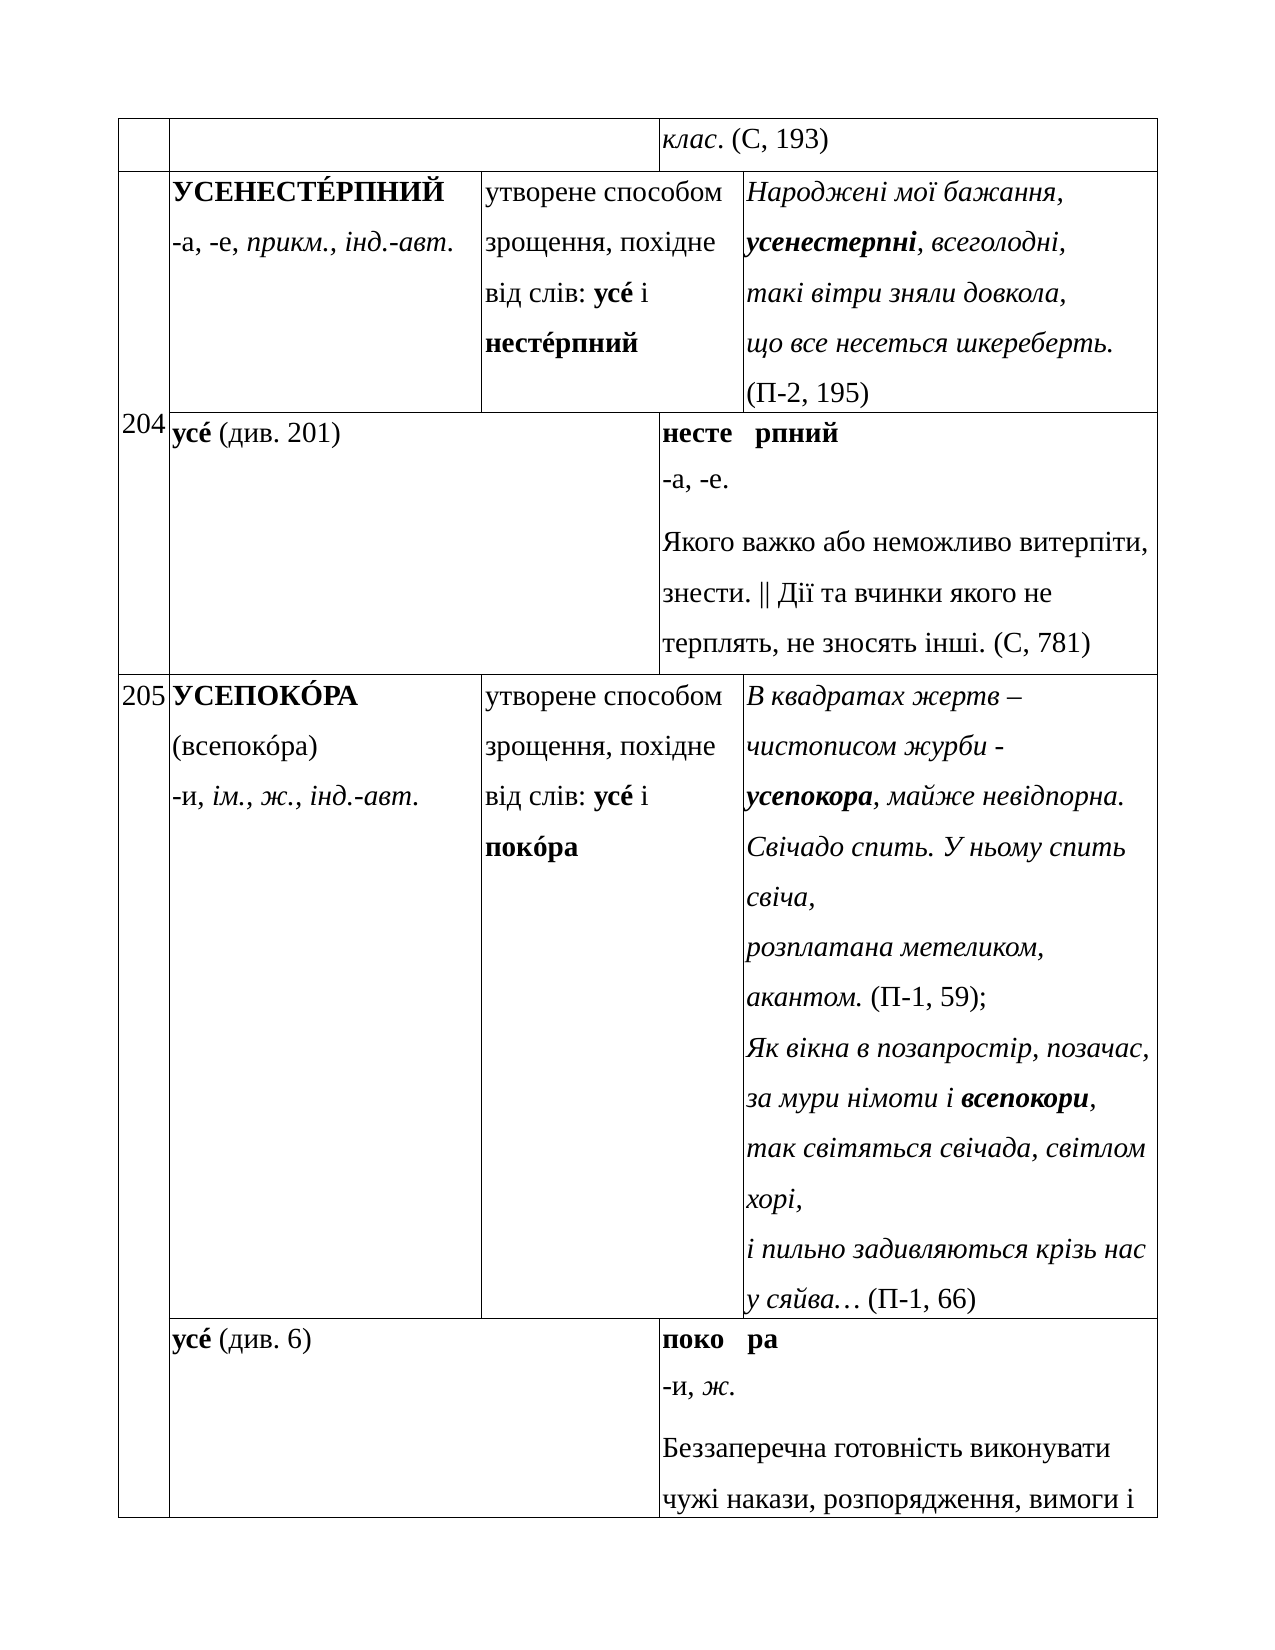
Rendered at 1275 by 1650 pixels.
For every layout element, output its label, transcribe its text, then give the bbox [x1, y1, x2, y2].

table_cell нестерпний -а, -е. Якого важко або неможливо витерпіти, знести. || Дії та вчинки якого не терплять, не зносять інші. (С, 781) [660, 413, 1157, 674]
table_cell покора -и, ж. Беззаперечна готовність виконувати чужі накази, розпорядження, вимоги і [660, 1319, 1157, 1517]
table_cell Народжені мої бажання, усенестерпні, всеголодні, такі вітри зняли довкола, що все несеться шкереберть. (П‑2, 195) [744, 172, 1157, 412]
table_cell 205 [119, 675, 169, 1517]
table_cell В квадратах жертв – чистописом журби - усепокора, майже невідпорна. Свічадо спить. У ньому спить свіча, розплатана метеликом, акантом. (П‑1, 59); Як вікна в позапростір, позачас, за мури німоти і всепокори, так світяться свічада, світлом хорі, і пильно задивляються крізь нас у сяйва… (П‑1, 66) [744, 675, 1157, 1318]
table_cell [170, 119, 659, 171]
table_cell [119, 119, 169, 171]
table_cell Усенестéрпний -а, -е, прикм., інд.-авт. [170, 172, 481, 412]
table_cell 204 [119, 172, 169, 674]
table_cell Усепокóра (всепокóра) -и, ім., ж., інд.-авт. [170, 675, 481, 1318]
table_cell утворене способом зрощення, похідне від слів: усé і покóра [482, 675, 743, 1318]
table_cell клас. (С, 193) [660, 119, 1157, 171]
table_cell утворене способом зрощення, похідне від слів: усé і нестéрпний [482, 172, 743, 412]
table_cell усé (див. 201) [170, 413, 659, 674]
table_cell усé (див. 6) [170, 1319, 659, 1517]
